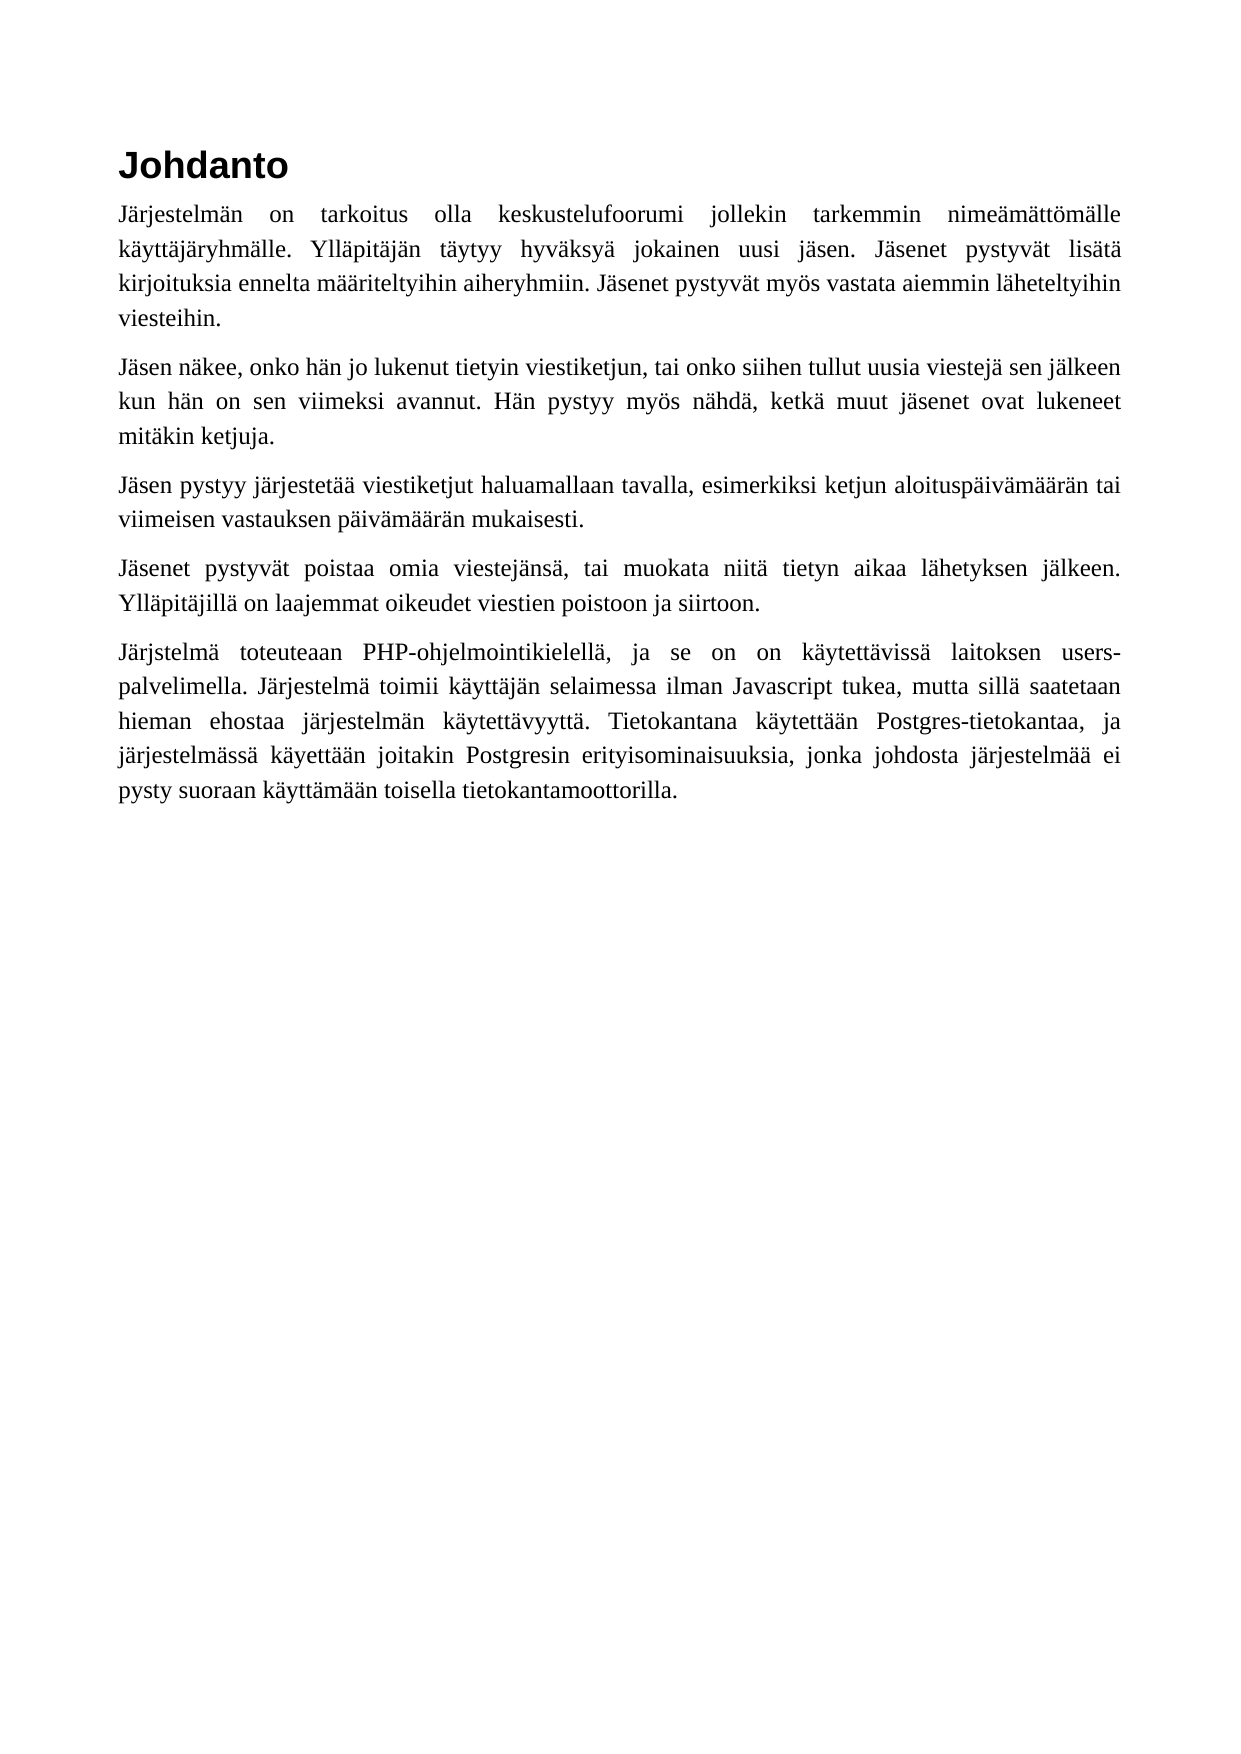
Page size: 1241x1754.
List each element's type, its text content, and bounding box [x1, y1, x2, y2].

text Jäsenet pystyvät poistaa omia viestejänsä, tai muokata niitä tietyn aikaa lähetyksen jälkeen. Ylläpitäjillä on laajemmat oikeudet viestien poistoon ja siirtoon. [118, 553, 1122, 617]
text Järjestelmän on tarkoitus olla keskustelufoorumi jollekin tarkemmin nimeämättömälle käyttäjäryhmälle. Ylläpitäjän täytyy hyväksyä jokainen uusi jäsen. Jäsenet pystyvät lisätä kirjoituksia ennelta määriteltyihin aiheryhmiin. Jäsenet pystyvät myös vastata aiemmin läheteltyihin viesteihin. [118, 199, 1122, 331]
subtitle Johdanto [118, 143, 1122, 187]
text Järjstelmä toteuteaan PHP-ohjelmointikielellä, ja se on on käytettävissä laitoksen users-palvelimella. Järjestelmä toimii käyttäjän selaimessa ilman Javascript tukea, mutta sillä saatetaan hieman ehostaa järjestelmän käytettävyyttä. Tietokantana käytettään Postgres-tietokantaa, ja järjestelmässä käyettään joitakin Postgresin erityisominaisuuksia, jonka johdosta järjestelmää ei pysty suoraan käyttämään toisella tietokantamoottorilla. [118, 637, 1122, 803]
text Jäsen pystyy järjestetää viestiketjut haluamallaan tavalla, esimerkiksi ketjun aloituspäivämäärän tai viimeisen vastauksen päivämäärän mukaisesti. [118, 470, 1122, 533]
text Jäsen näkee, onko hän jo lukenut tietyin viestiketjun, tai onko siihen tullut uusia viestejä sen jälkeen kun hän on sen viimeksi avannut. Hän pystyy myös nähdä, ketkä muut jäsenet ovat lukeneet mitäkin ketjuja. [118, 352, 1122, 449]
